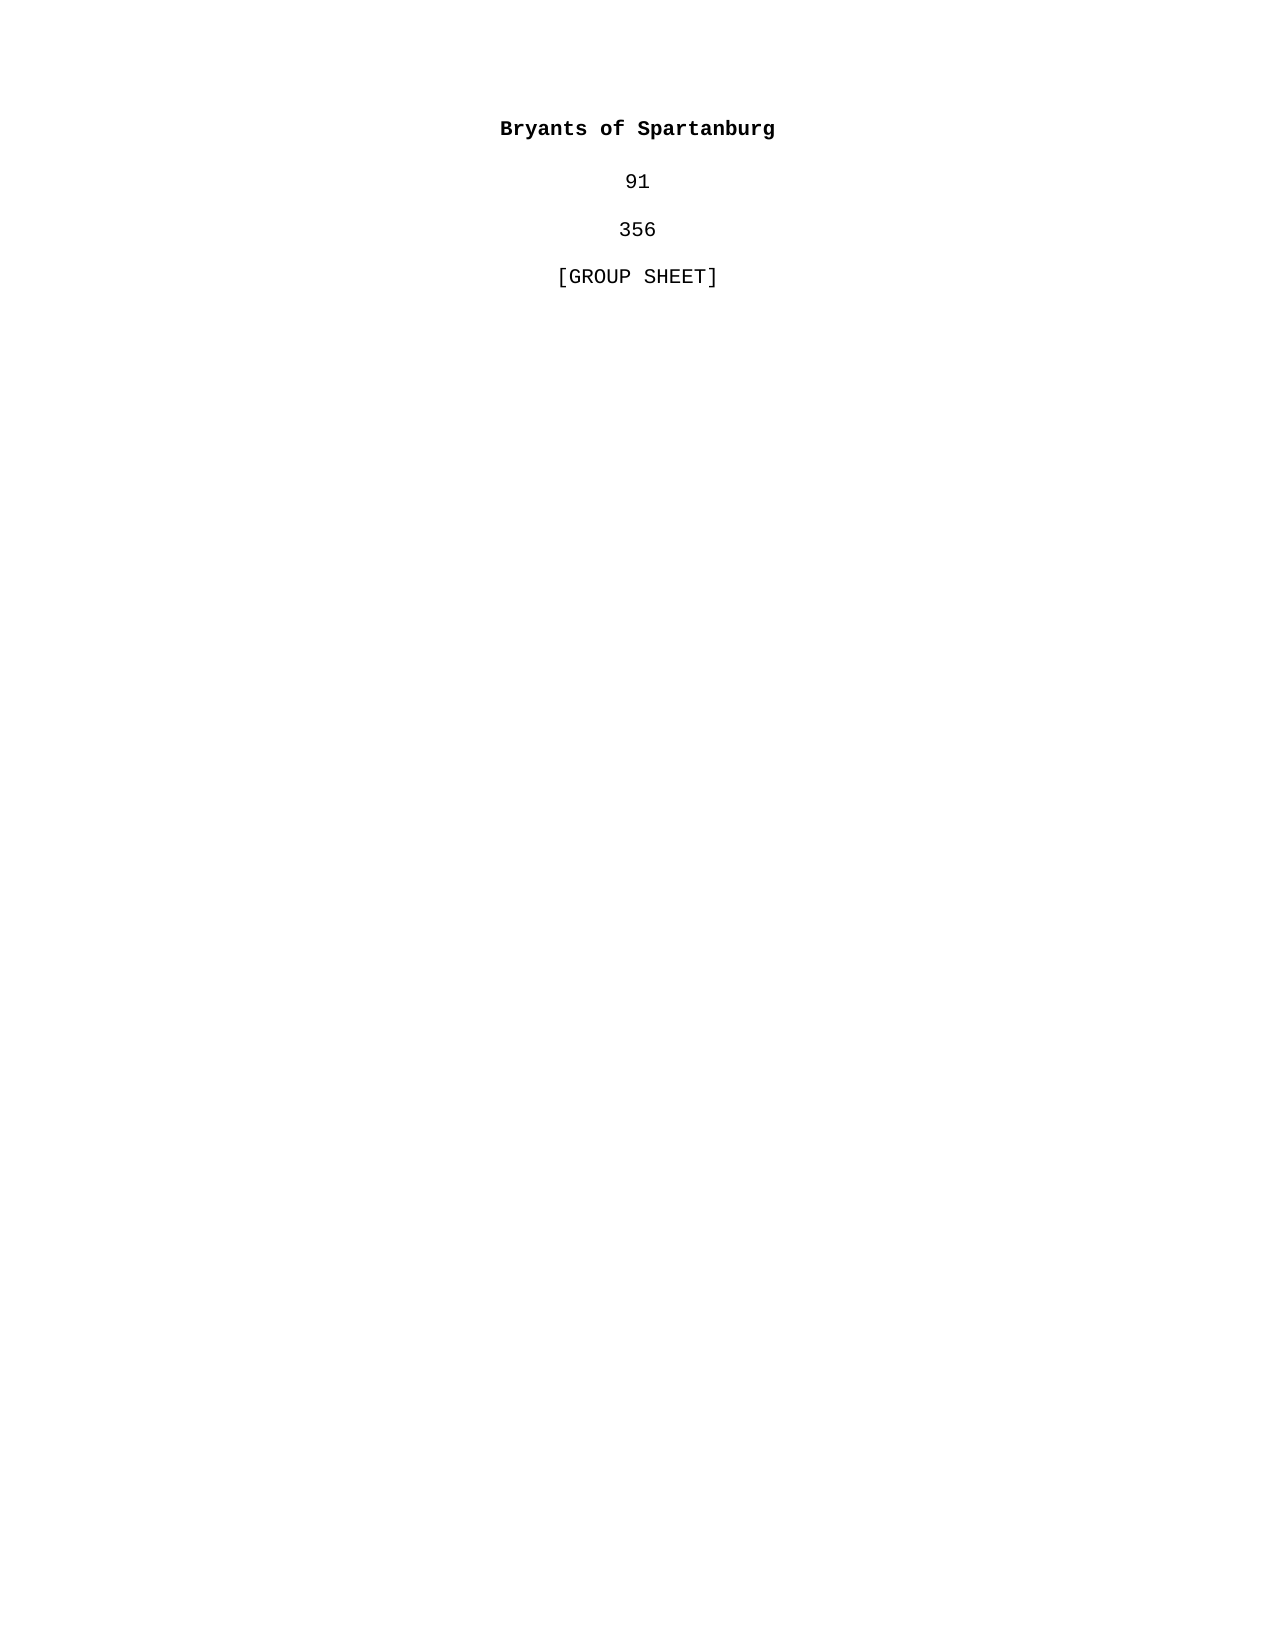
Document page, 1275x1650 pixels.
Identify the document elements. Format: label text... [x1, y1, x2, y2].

text 91 [118, 171, 1157, 195]
text 356 [118, 218, 1157, 242]
text [GROUP SHEET] [118, 266, 1157, 289]
